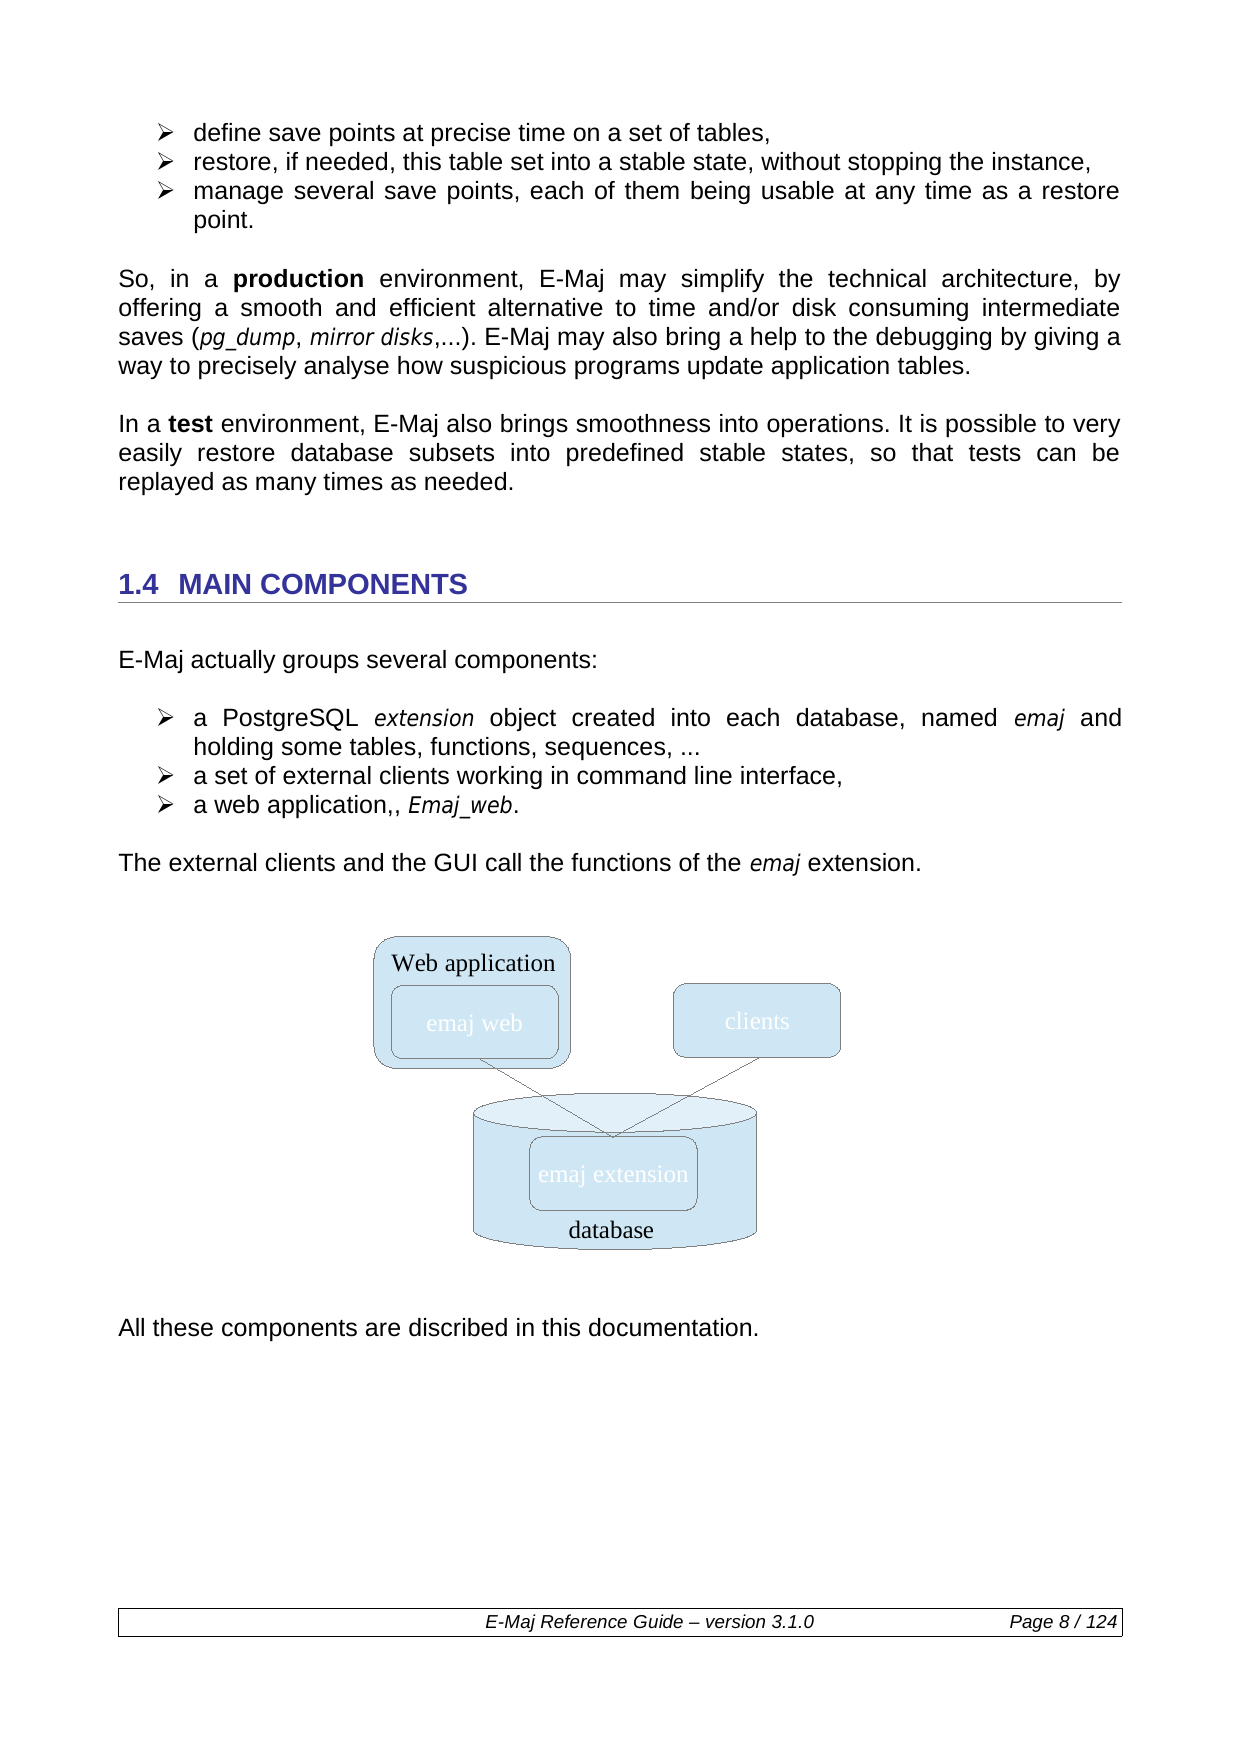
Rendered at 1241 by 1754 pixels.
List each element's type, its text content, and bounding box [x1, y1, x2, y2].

list manage several save points, each of them being usable at any time as a restore point. [156, 176, 1122, 234]
text So, in a production environment, E-Maj may simplify the technical architecture, by offering a smooth and efficient alternative to time and/or disk consuming intermediate saves (pg_dump, mirror disks,...). E-Maj may also bring a help to the debugging by giving a way to precisely analyse how suspicious programs update application tables. [118, 263, 1122, 380]
text All these components are discribed in this documentation. [118, 1313, 1122, 1342]
list a set of external clients working in command line interface, [156, 761, 1122, 790]
text E-Maj actually groups several components: [118, 645, 1122, 674]
list define save points at precise time on a set of tables, [156, 118, 1122, 147]
list a PostgreSQL extension object created into each database, named emaj and holding some tables, functions, sequences, ... [156, 703, 1122, 761]
list a web application,, Emaj_web. [156, 790, 1122, 819]
list restore, if needed, this table set into a stable state, without stopping the instance, [156, 147, 1122, 176]
text The external clients and the GUI call the functions of the emaj extension. [118, 848, 1122, 877]
text In a test environment, E-Maj also brings smoothness into operations. It is possible to very easily restore database subsets into predefined stable states, so that tests can be replayed as many times as needed. [118, 409, 1122, 496]
subtitle Main components [118, 567, 1122, 602]
